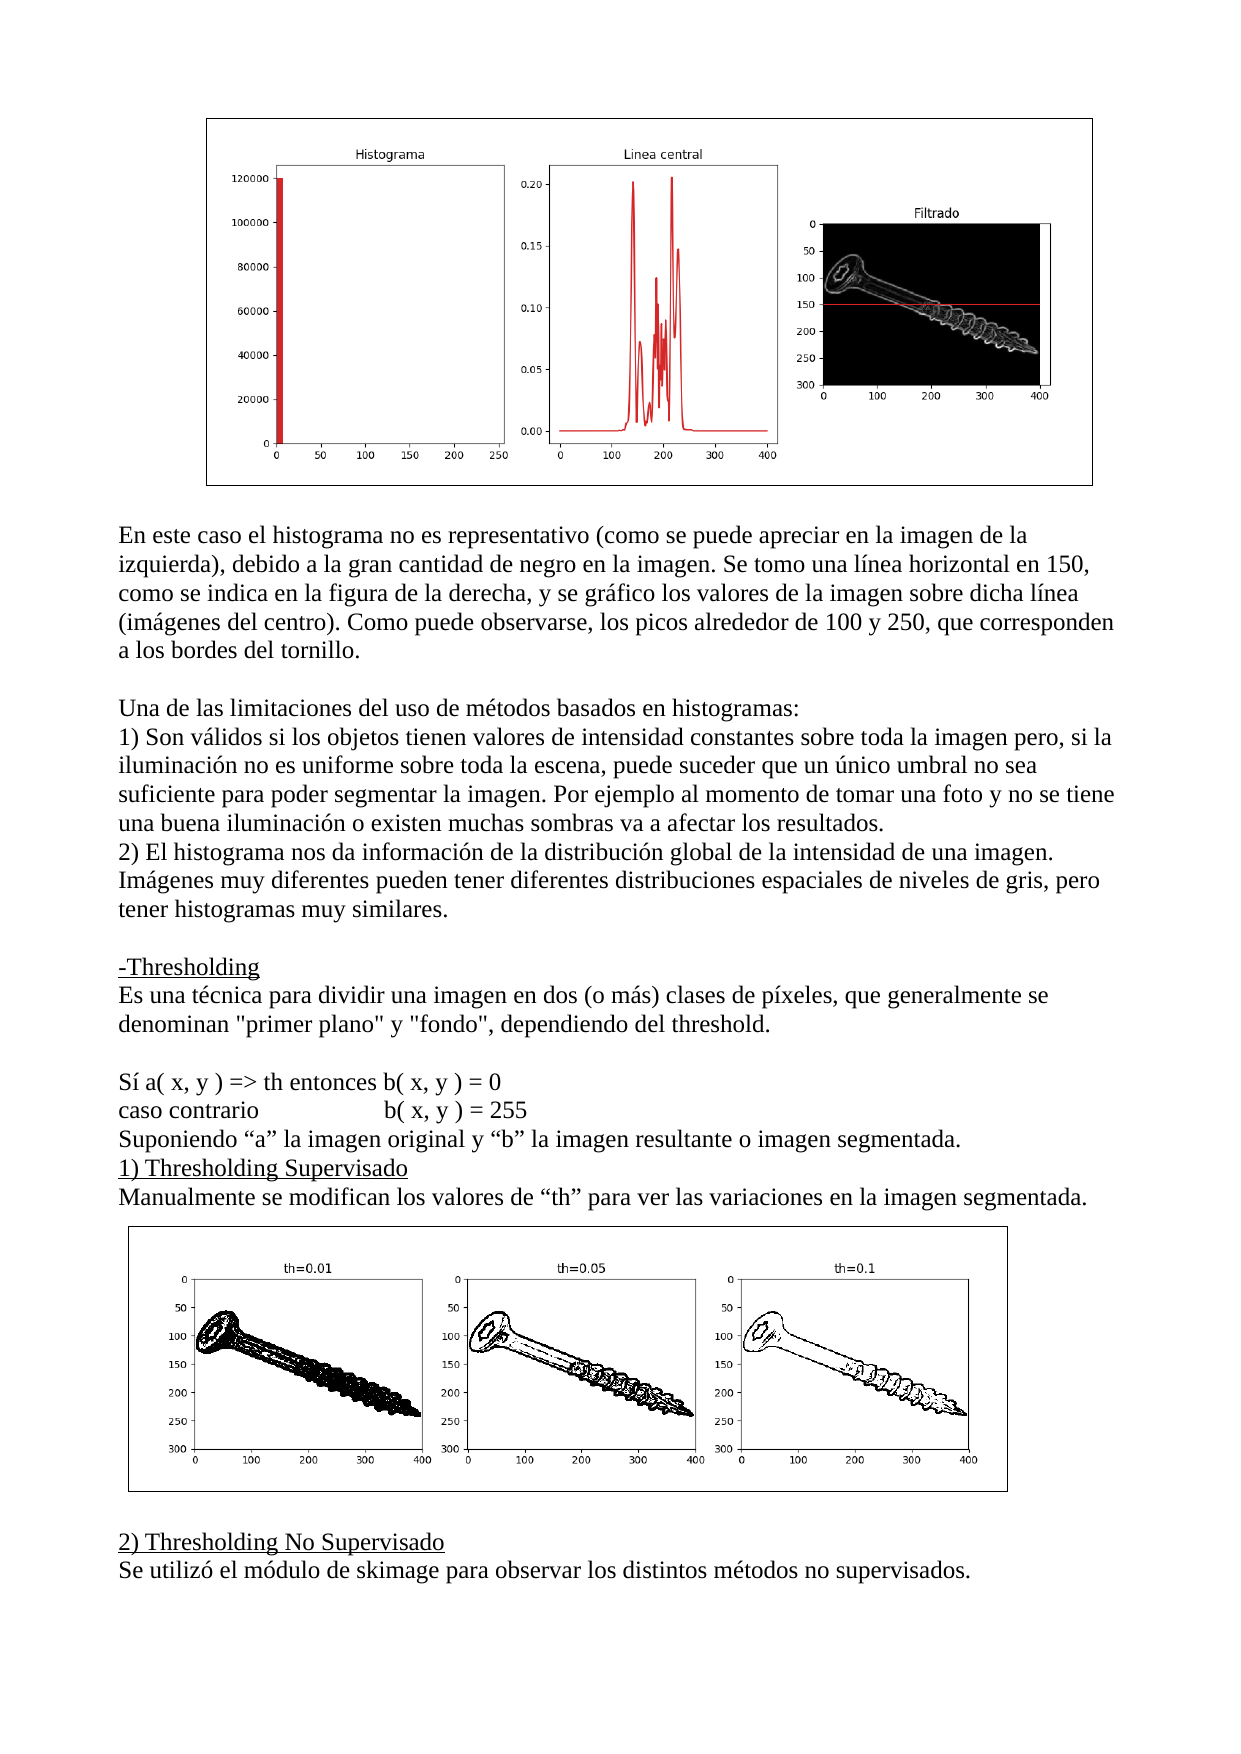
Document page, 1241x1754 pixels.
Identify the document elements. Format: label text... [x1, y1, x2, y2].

text Es una técnica para dividir una imagen en dos (o más) clases de píxeles, que generalmente se denominan "primer plano" y "fondo", dependiendo del threshold. [118, 981, 1122, 1038]
text 2) Thresholding No Supervisado [118, 1527, 1122, 1556]
text En este caso el histograma no es representativo (como se puede apreciar en la imagen de la izquierda), debido a la gran cantidad de negro en la imagen. Se tomo una línea horizontal en 150, como se indica en la figura de la derecha, y se gráfico los valores de la imagen sobre dicha línea (imágenes del centro). Como puede observarse, los picos alrededor de 100 y 250, que corresponden a los bordes del tornillo. [118, 492, 1122, 664]
text Se utilizó el módulo de skimage para observar los distintos métodos no supervisados. [118, 1556, 1122, 1584]
text 2) El histograma nos da información de la distribución global de la intensidad de una imagen. Imágenes muy diferentes pueden tener diferentes distribuciones espaciales de niveles de gris, pero tener histogramas muy similares. [118, 837, 1122, 923]
text Suponiendo “a” la imagen original y “b” la imagen resultante o imagen segmentada. [118, 1124, 1122, 1153]
picture [209, 121, 1090, 483]
text caso contrario b( x, y ) = 255 [118, 1096, 1122, 1124]
text 1) Son válidos si los objetos tienen valores de intensidad constantes sobre toda la imagen pero, si la iluminación no es uniforme sobre toda la escena, puede suceder que un único umbral no sea suficiente para poder segmentar la imagen. Por ejemplo al momento de tomar una foto y no se tiene una buena iluminación o existen muchas sombras va a afectar los resultados. [118, 722, 1122, 837]
text Manualmente se modifican los valores de “th” para ver las variaciones en la imagen segmentada. [118, 1182, 1122, 1211]
text -Thresholding [118, 952, 1122, 981]
text 1) Thresholding Supervisado [118, 1153, 1122, 1182]
text Sí a( x, y ) => th entonces b( x, y ) = 0 [118, 1067, 1122, 1096]
text Una de las limitaciones del uso de métodos basados en histogramas: [118, 693, 1122, 722]
picture [131, 1228, 1005, 1489]
